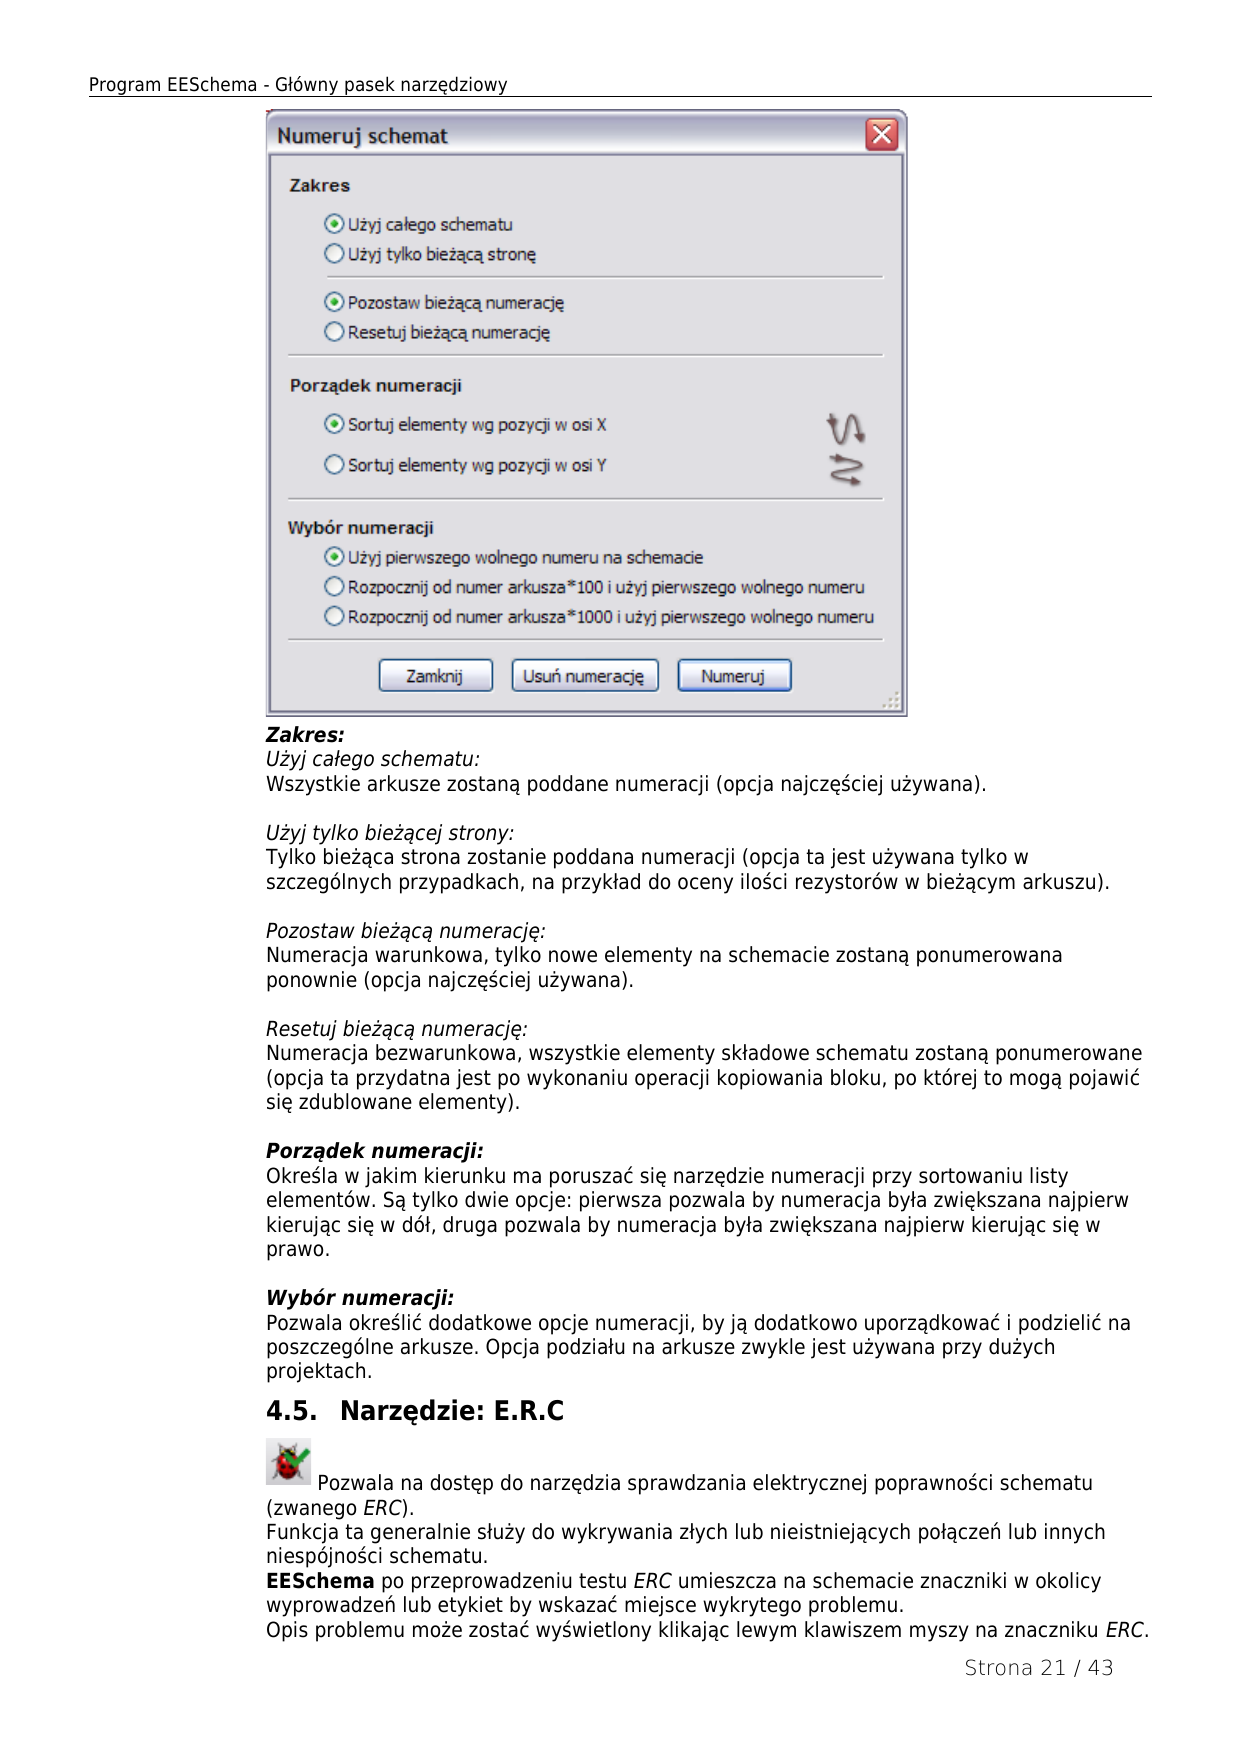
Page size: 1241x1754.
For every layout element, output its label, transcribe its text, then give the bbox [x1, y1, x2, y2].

picture [265, 1438, 312, 1485]
text Porządek numeracji: [266, 1139, 1152, 1163]
text Pozwala określić dodatkowe opcje numeracji, by ją dodatkowo uporządkować i podzielić na poszczególne arkusze. Opcja podziału na arkusze zwykle jest używana przy dużych projektach. [266, 1310, 1152, 1384]
text Pozwala na dostęp do narzędzia sprawdzania elektrycznej poprawności schematu (zwanego ERC). [266, 1433, 1152, 1520]
text Wybór numeracji: [266, 1286, 1152, 1310]
text Numeracja warunkowa, tylko nowe elementy na schemacie zostaną ponumerowana ponownie (opcja najczęściej używana). [266, 943, 1152, 992]
text Użyj całego schematu: [266, 747, 1152, 772]
text Numeracja bezwarunkowa, wszystkie elementy składowe schematu zostaną ponumerowane (opcja ta przydatna jest po wykonaniu operacji kopiowania bloku, po której to mogą pojawić się zdublowane elementy). [266, 1041, 1152, 1114]
text Użyj tylko bieżącej strony: [266, 821, 1152, 845]
text Pozostaw bieżącą numerację: [266, 919, 1152, 943]
text Wszystkie arkusze zostaną poddane numeracji (opcja najczęściej używana). [266, 772, 1152, 796]
text Zakres: [266, 723, 1152, 747]
picture [265, 109, 908, 717]
text Tylko bieżąca strona zostanie poddana numeracji (opcja ta jest używana tylko w szczególnych przypadkach, na przykład do oceny ilości rezystorów w bieżącym arkuszu). [266, 845, 1152, 894]
text Resetuj bieżącą numerację: [266, 1017, 1152, 1041]
text EESchema po przeprowadzeniu testu ERC umieszcza na schemacie znaczniki w okolicy wyprowadzeń lub etykiet by wskazać miejsce wykrytego problemu. [266, 1569, 1152, 1618]
text Określa w jakim kierunku ma poruszać się narzędzie numeracji przy sortowaniu listy elementów. Są tylko dwie opcje: pierwsza pozwala by numeracja była zwiększana najpierw kierując się w dół, druga pozwala by numeracja była zwiększana najpierw kierując się w prawo. [266, 1163, 1152, 1261]
subtitle Narzędzie: E.R.C [266, 1396, 1152, 1427]
text Funkcja ta generalnie służy do wykrywania złych lub nieistniejących połączeń lub innych niespójności schematu. [266, 1520, 1152, 1569]
text Opis problemu może zostać wyświetlony klikając lewym klawiszem myszy na znaczniku ERC. [266, 1618, 1152, 1642]
